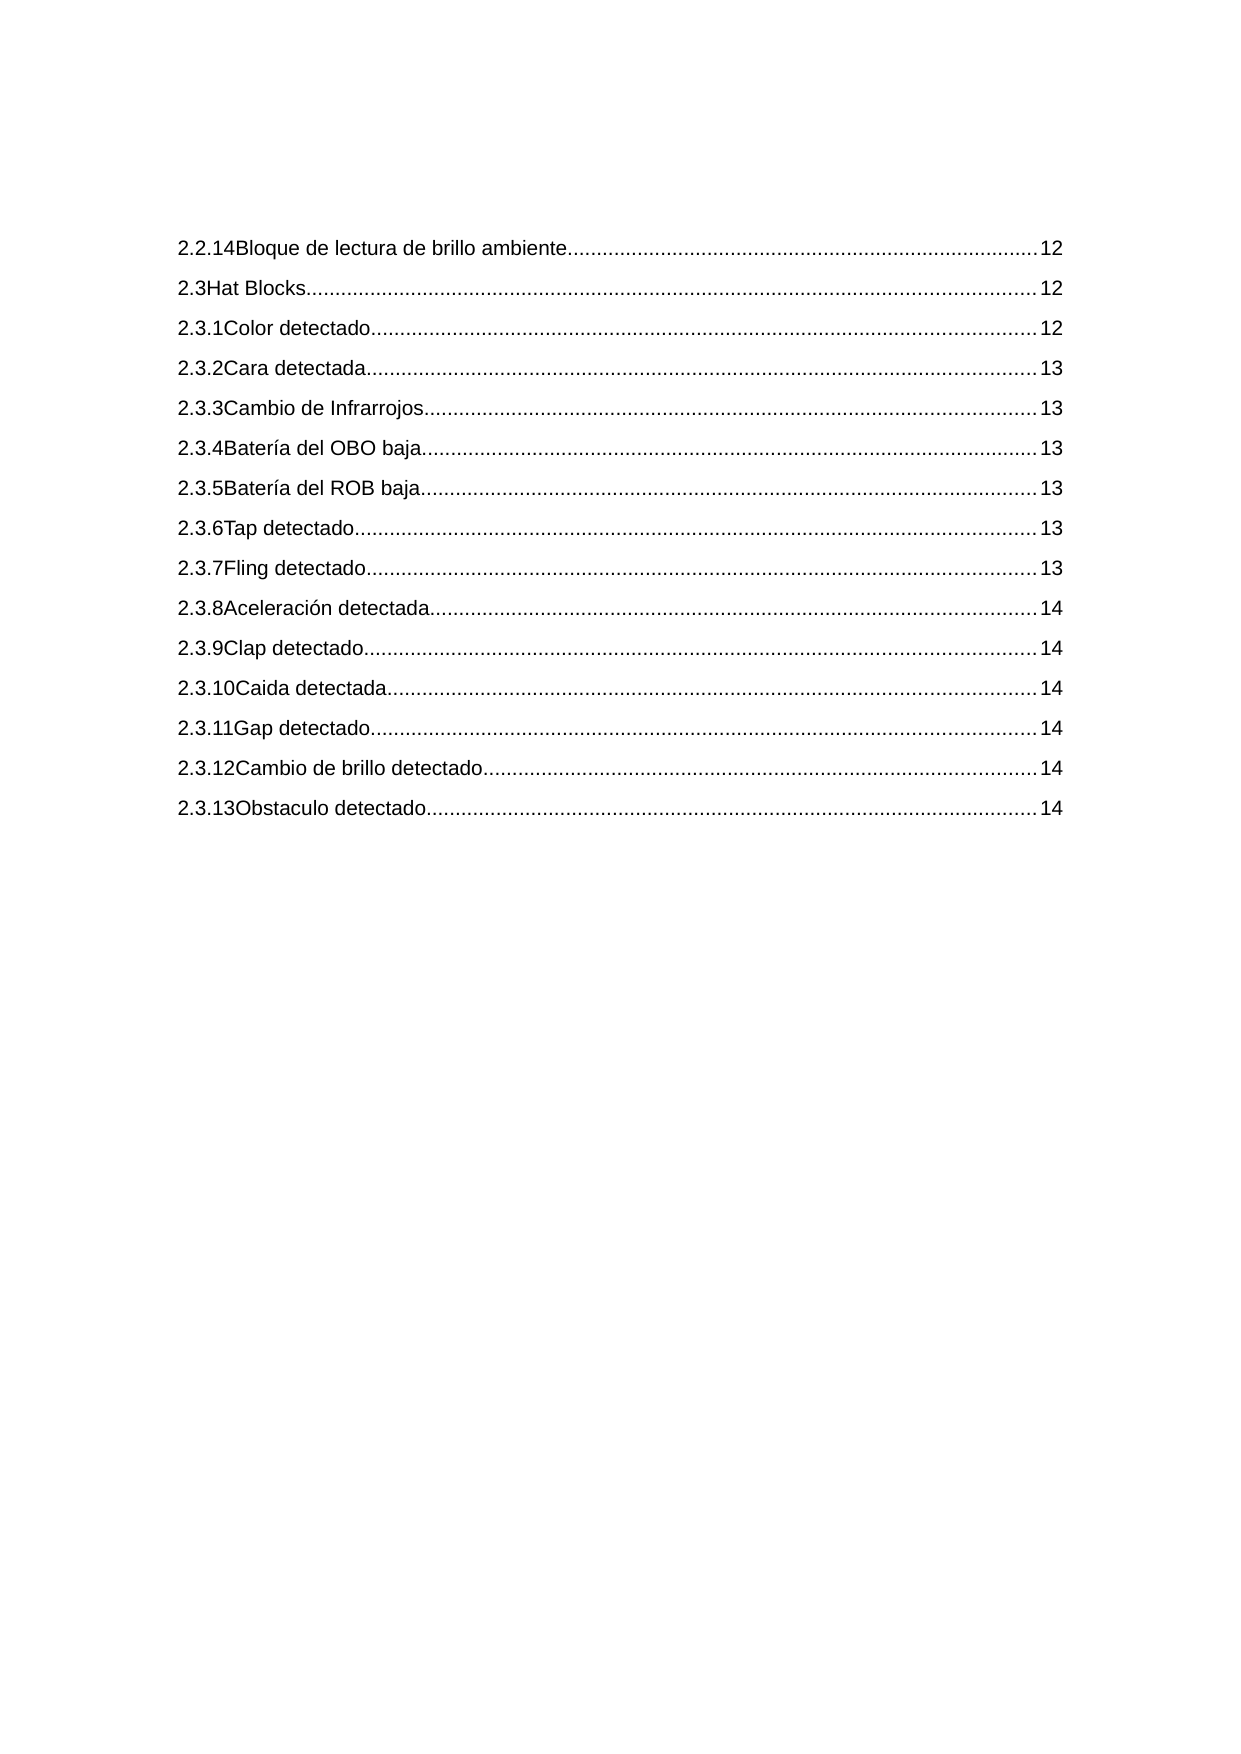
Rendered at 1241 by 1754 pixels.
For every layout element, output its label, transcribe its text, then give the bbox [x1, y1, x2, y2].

text 2.3.7Fling detectado 13 [177, 556, 1063, 580]
text 2.3.12Cambio de brillo detectado 14 [177, 756, 1063, 780]
text 2.3.1Color detectado 12 [177, 316, 1063, 340]
text 2.3.8Aceleración detectada 14 [177, 596, 1063, 620]
text 2.3.5Batería del ROB baja 13 [177, 476, 1063, 500]
text 2.3.2Cara detectada 13 [177, 356, 1063, 380]
text 2.3.9Clap detectado 14 [177, 636, 1063, 660]
text 2.3.4Batería del OBO baja 13 [177, 436, 1063, 460]
text 2.2.14Bloque de lectura de brillo ambiente. 12 [177, 236, 1063, 260]
text 2.3.6Tap detectado 13 [177, 516, 1063, 540]
text 2.3.3Cambio de Infrarrojos 13 [177, 396, 1063, 420]
text 2.3Hat Blocks 12 [177, 276, 1063, 300]
text 2.3.13Obstaculo detectado 14 [177, 796, 1063, 820]
text 2.3.11Gap detectado 14 [177, 716, 1063, 740]
text 2.3.10Caida detectada 14 [177, 676, 1063, 700]
